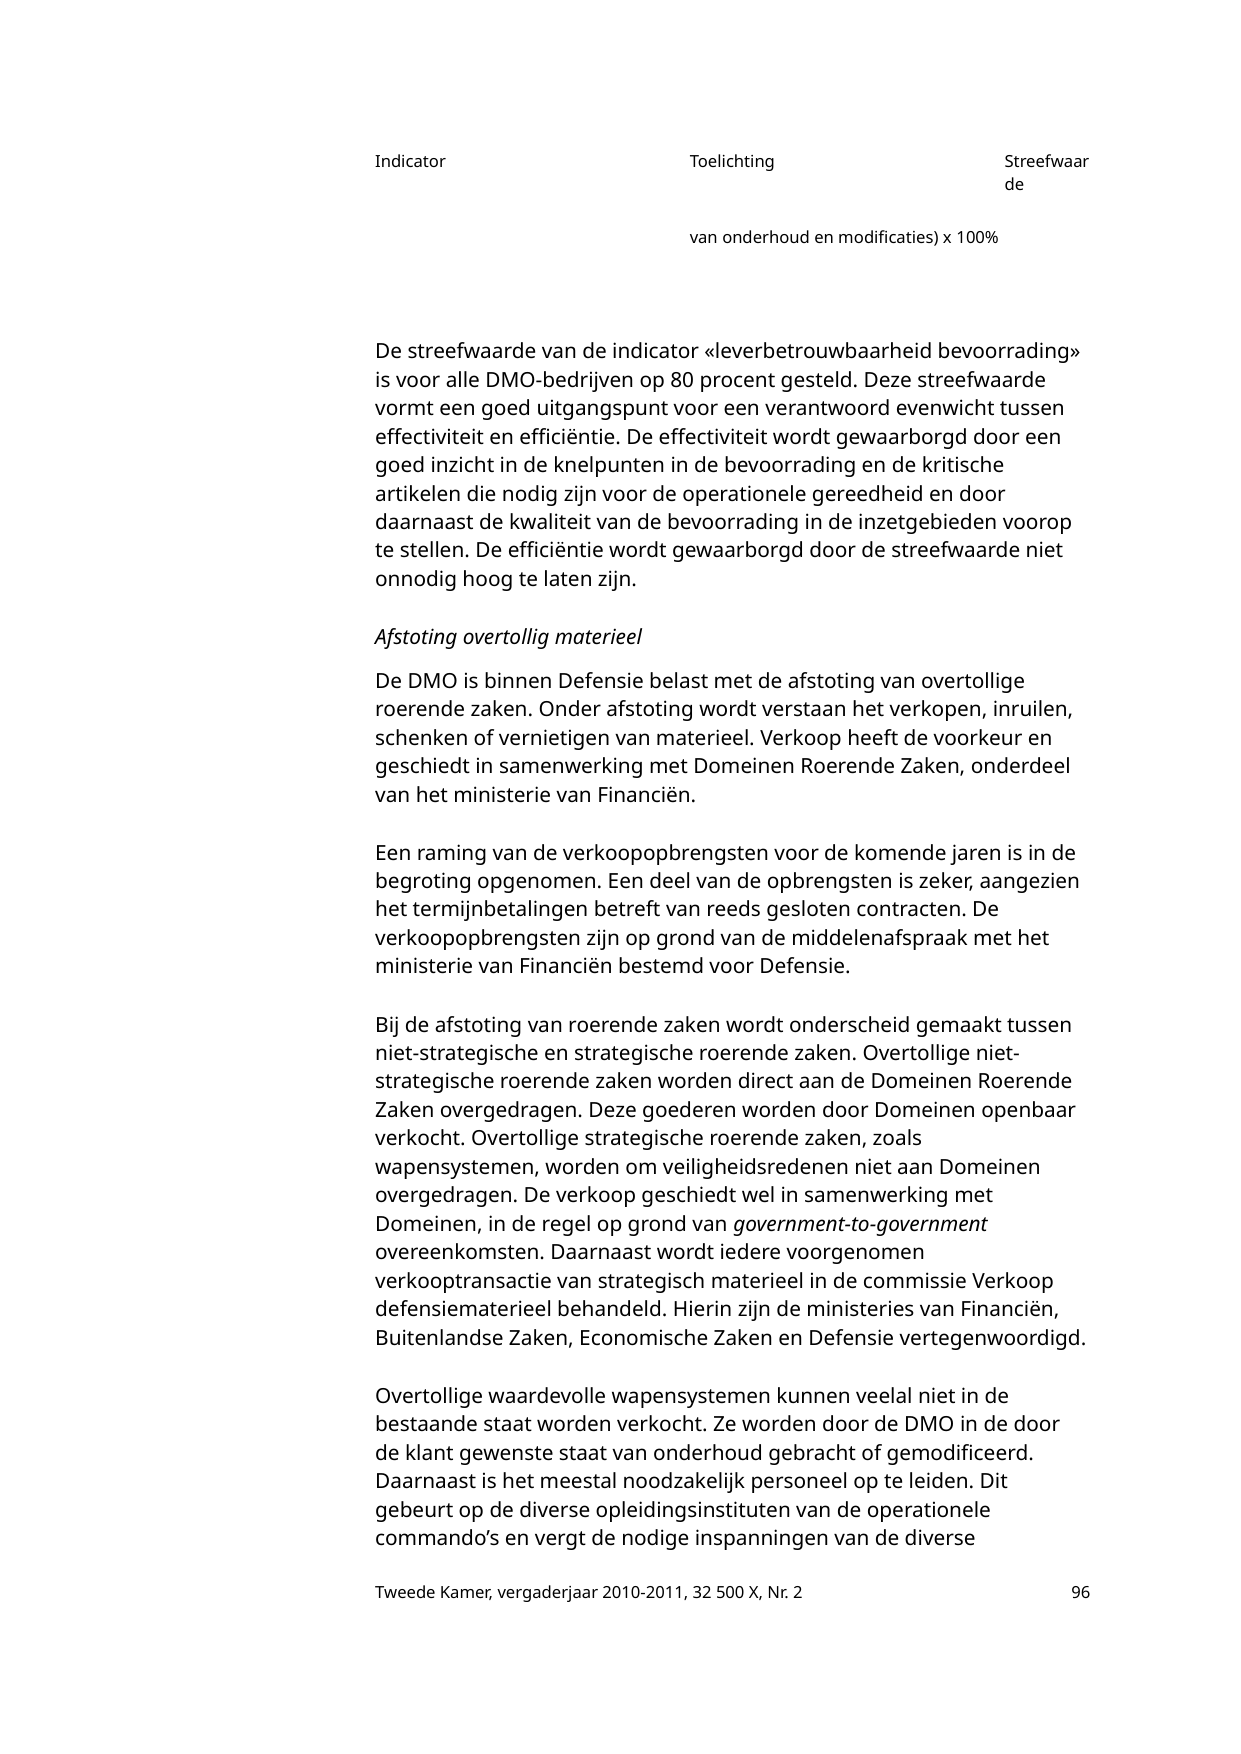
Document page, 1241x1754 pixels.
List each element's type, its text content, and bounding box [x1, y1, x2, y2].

text Bij de afstoting van roerende zaken wordt onderscheid gemaakt tussen niet-strategische en strategische roerende zaken. Overtollige niet-strategische roerende zaken worden direct aan de Domeinen Roerende Zaken overgedragen. Deze goederen worden door Domeinen openbaar verkocht. Overtollige strategische roerende zaken, zoals wapensystemen, worden om veiligheidsredenen niet aan Domeinen overgedragen. De verkoop geschiedt wel in samenwerking met Domeinen, in de regel op grond van government-to-government overeenkomsten. Daarnaast wordt iedere voorgenomen verkooptransactie van strategisch materieel in de commissie Verkoop defensiematerieel behandeld. Hierin zijn de ministeries van Financiën, Buitenlandse Zaken, Economische Zaken en Defensie vertegenwoordigd. [375, 1010, 1090, 1351]
table_header Toelichting [690, 150, 1004, 225]
table_cell [1004, 225, 1090, 278]
table_cell van onderhoud en modificaties) x 100% [690, 225, 1004, 278]
text De DMO is binnen Defensie belast met de afstoting van overtollige roerende zaken. Onder afstoting wordt verstaan het verkopen, inruilen, schenken of vernietigen van materieel. Verkoop heeft de voorkeur en geschiedt in samenwerking met Domeinen Roerende Zaken, onderdeel van het ministerie van Financiën. [375, 666, 1090, 808]
table_header Indicator [375, 150, 689, 225]
text Afstoting overtollig materieel [375, 622, 1090, 651]
text De streefwaarde van de indicator «leverbetrouwbaarheid bevoorrading» is voor alle DMO-bedrijven op 80 procent gesteld. Deze streefwaarde vormt een goed uitgangspunt voor een verantwoord evenwicht tussen effectiviteit en efficiëntie. De effectiviteit wordt gewaarborgd door een goed inzicht in de knelpunten in de bevoorrading en de kritische artikelen die nodig zijn voor de operationele gereedheid en door daarnaast de kwaliteit van de bevoorrading in de inzetgebieden voorop te stellen. De efficiëntie wordt gewaarborgd door de streefwaarde niet onnodig hoog te laten zijn. [375, 337, 1090, 592]
text Een raming van de verkoopopbrengsten voor de komende jaren is in de begroting opgenomen. Een deel van de opbrengsten is zeker, aangezien het termijnbetalingen betreft van reeds gesloten contracten. De verkoopopbrengsten zijn op grond van de middelenafspraak met het ministerie van Financiën bestemd voor Defensie. [375, 838, 1090, 980]
table_header Streefwaarde [1004, 150, 1090, 225]
table_cell [375, 225, 689, 278]
text Overtollige waardevolle wapensystemen kunnen veelal niet in de bestaande staat worden verkocht. Ze worden door de DMO in de door de klant gewenste staat van onderhoud gebracht of gemodificeerd. Daarnaast is het meestal noodzakelijk personeel op te leiden. Dit gebeurt op de diverse opleidingsinstituten van de operationele commando’s en vergt de nodige inspanningen van de diverse [375, 1381, 1090, 1552]
